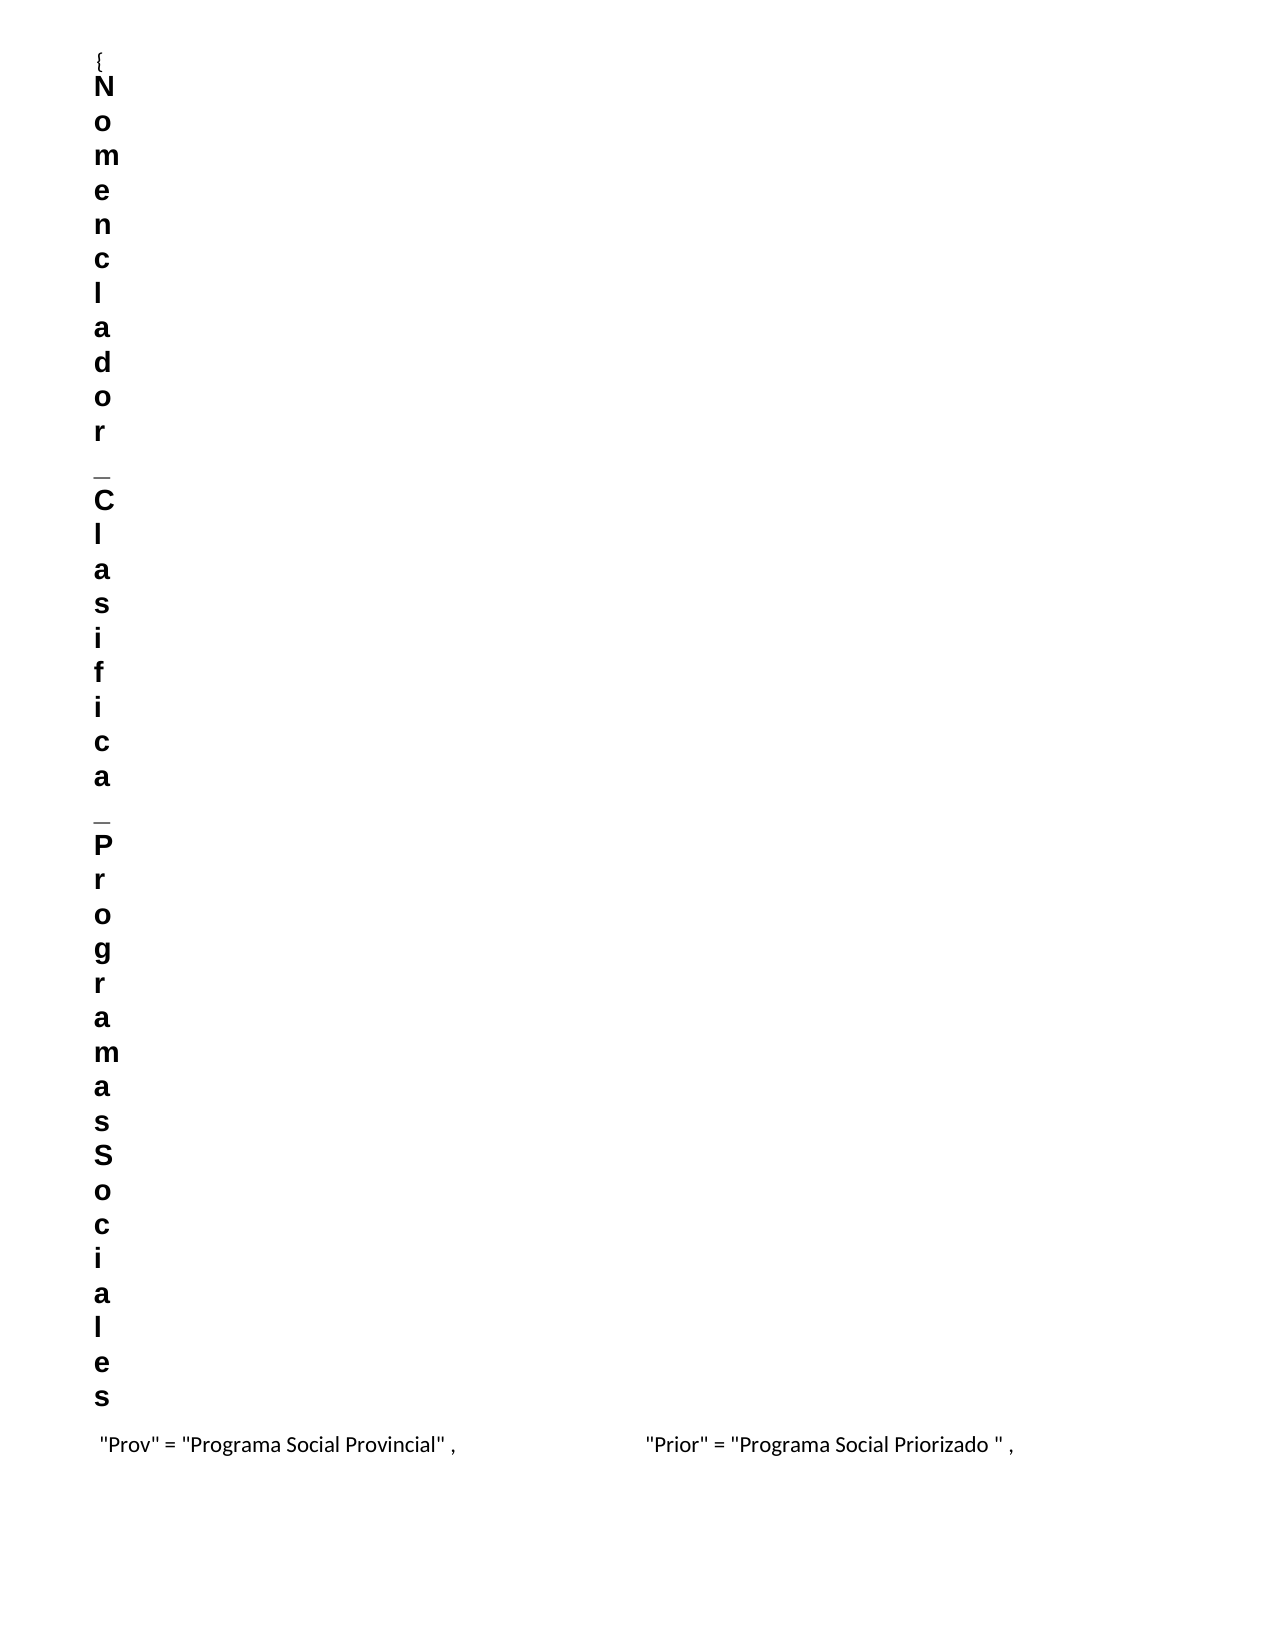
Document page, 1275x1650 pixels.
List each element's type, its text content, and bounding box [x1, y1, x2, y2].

text "Prior" = "Programa Social Priorizado " , [624, 1430, 1125, 1458]
text "Prov" = "Programa Social Provincial" , [94, 1430, 594, 1458]
text { [94, 47, 1125, 1413]
